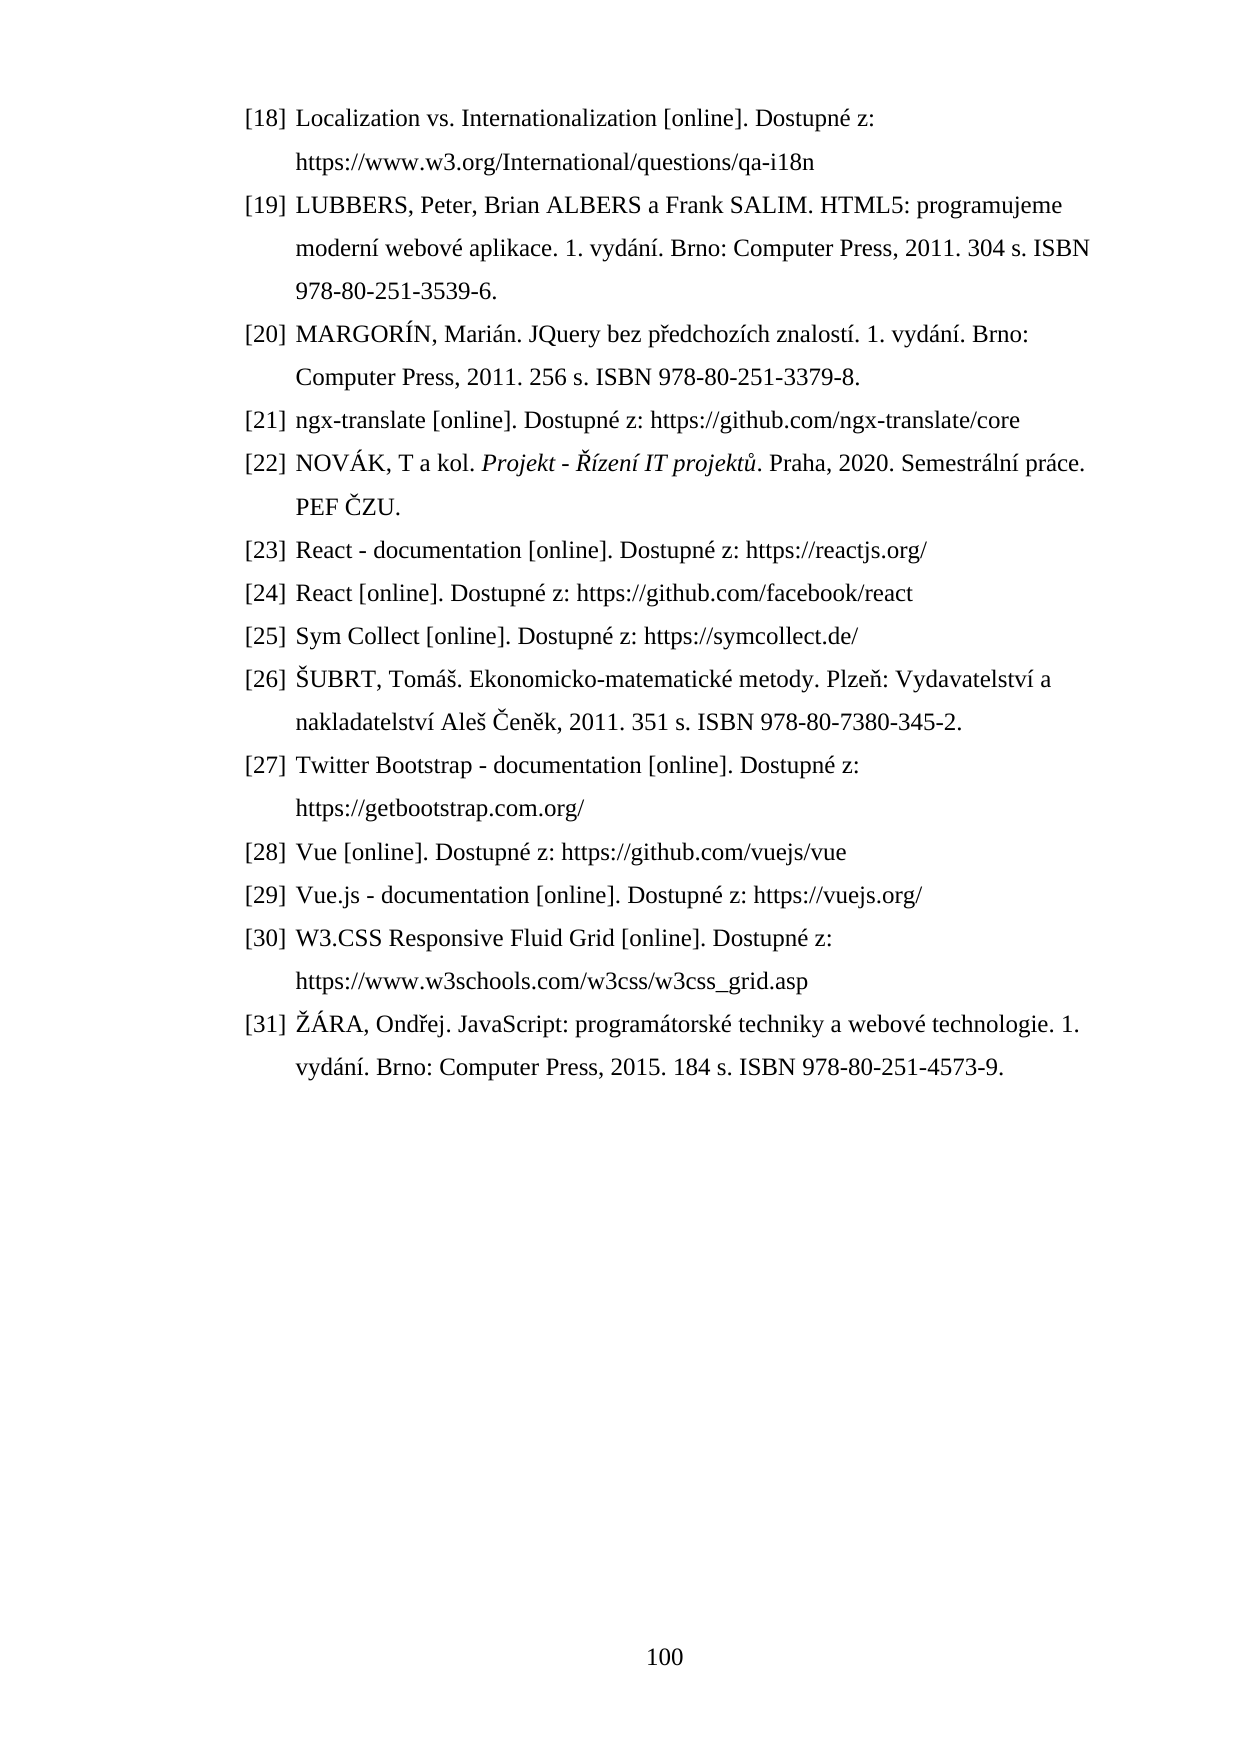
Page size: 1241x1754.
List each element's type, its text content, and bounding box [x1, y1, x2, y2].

list ŠUBRT, Tomáš. Ekonomicko-matematické metody. Plzeň: Vydavatelství a nakladatelství Aleš Čeněk, 2011. 351 s. ISBN 978-80-7380-345-2. [244, 664, 1122, 736]
list MARGORÍN, Marián. JQuery bez předchozích znalostí. 1. vydání. Brno: Computer Press, 2011. 256 s. ISBN 978-80-251-3379-8. [244, 319, 1122, 391]
list Twitter Bootstrap - documentation [online]. Dostupné z: https://getbootstrap.com.org/ [244, 750, 1122, 822]
list ngx-translate [online]. Dostupné z: https://github.com/ngx-translate/core [244, 405, 1122, 434]
list Vue [online]. Dostupné z: https://github.com/vuejs/vue [244, 837, 1122, 865]
list Sym Collect [online]. Dostupné z: https://symcollect.de/ [244, 621, 1122, 650]
list React - documentation [online]. Dostupné z: https://reactjs.org/ [244, 535, 1122, 563]
list LUBBERS, Peter, Brian ALBERS a Frank SALIM. HTML5: programujeme moderní webové aplikace. 1. vydání. Brno: Computer Press, 2011. 304 s. ISBN 978-80-251-3539-6. [244, 190, 1122, 305]
list Vue.js - documentation [online]. Dostupné z: https://vuejs.org/ [244, 880, 1122, 908]
list NOVÁK, T a kol. Projekt - Řízení IT projektů. Praha, 2020. Semestrální práce. PEF ČZU. [244, 448, 1122, 520]
list W3.CSS Responsive Fluid Grid [online]. Dostupné z: https://www.w3schools.com/w3css/w3css_grid.asp [244, 923, 1122, 995]
list Localization vs. Internationalization [online]. Dostupné z: https://www.w3.org/International/questions/qa-i18n [244, 103, 1122, 175]
list React [online]. Dostupné z: https://github.com/facebook/react [244, 578, 1122, 607]
list ŽÁRA, Ondřej. JavaScript: programátorské techniky a webové technologie. 1. vydání. Brno: Computer Press, 2015. 184 s. ISBN 978-80-251-4573-9. [244, 1009, 1122, 1081]
